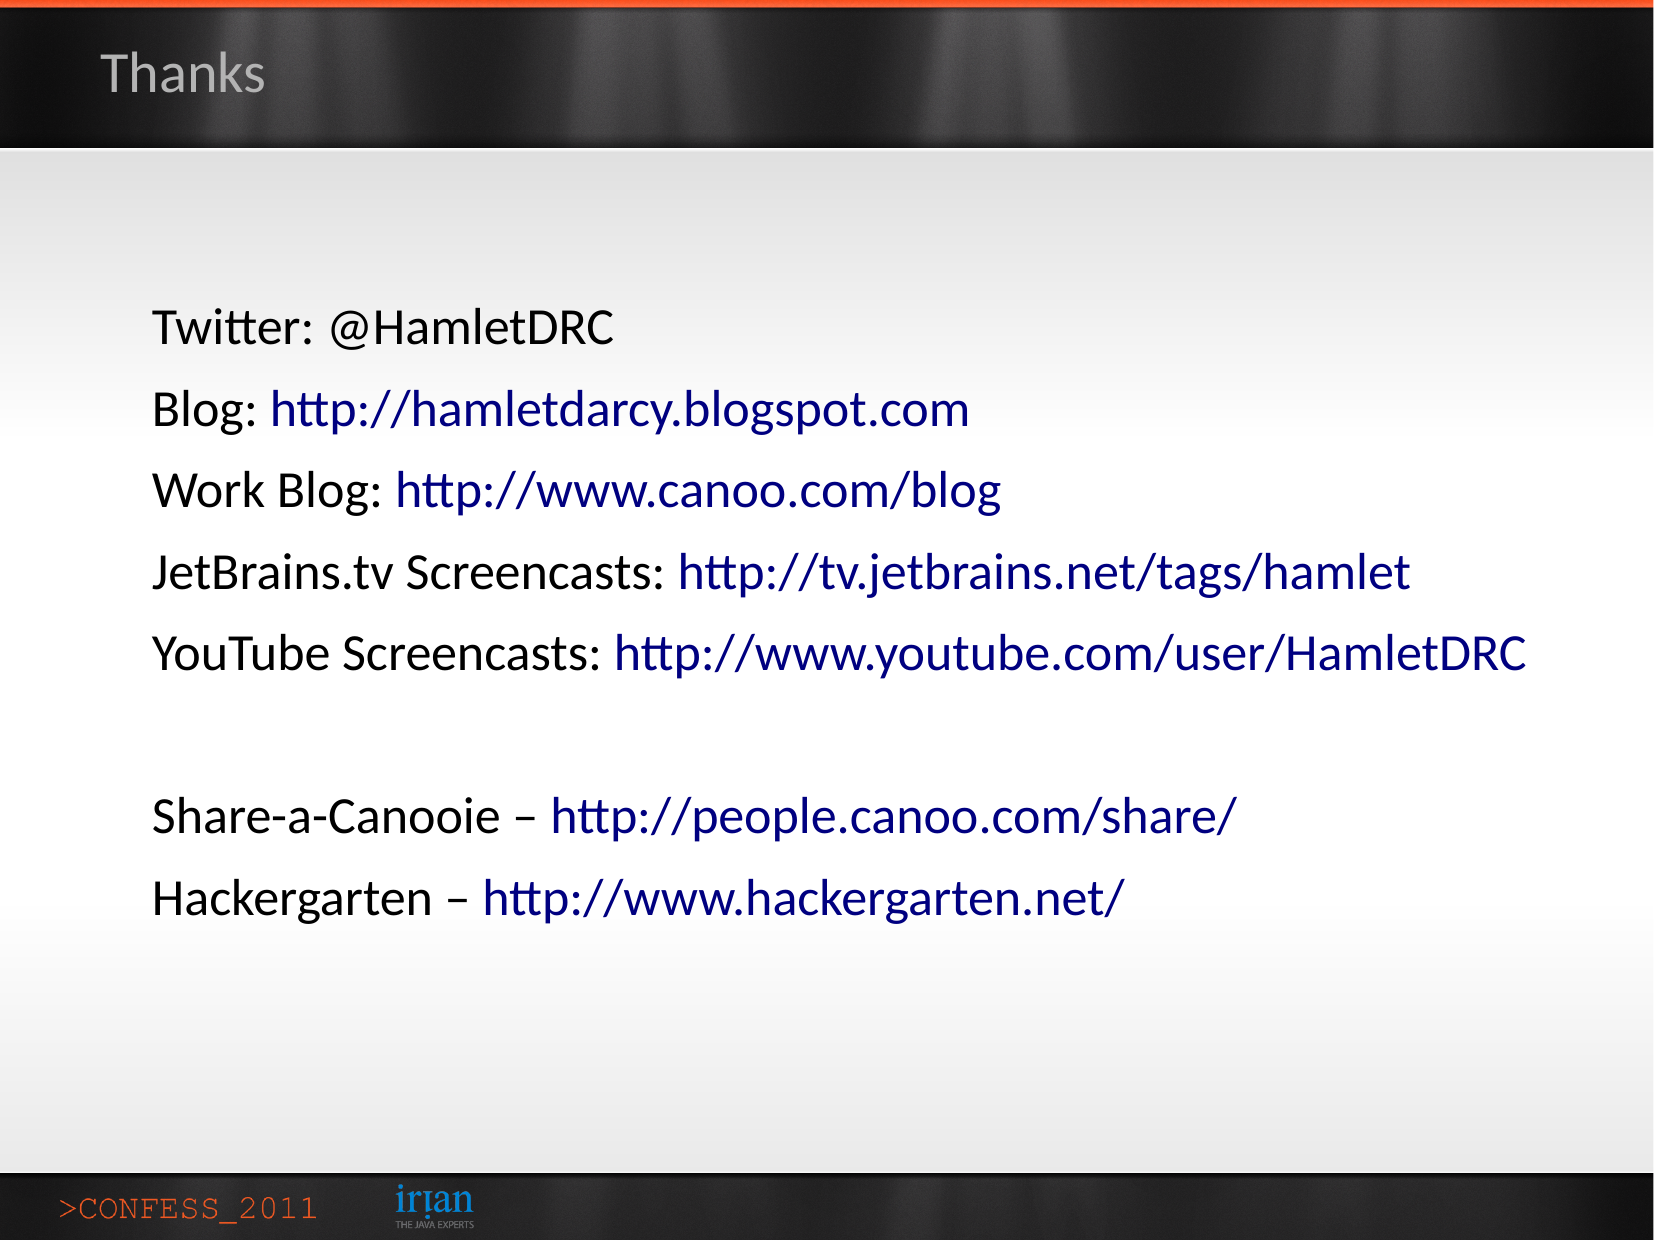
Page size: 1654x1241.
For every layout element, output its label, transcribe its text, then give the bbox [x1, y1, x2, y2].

list Twitter: @HamletDRC Blog: http://hamletdarcy.blogspot.com Work Blog: http://www.canoo.com/blog JetBrains.tv Screencasts: http://tv.jetbrains.net/tags/hamlet YouTube Screencasts: http://www.youtube.com/user/HamletDRC Share-a-Canooie – http://people.canoo.com/share/ Hackergarten – http://www.hackergarten.net/ [80, 305, 1570, 1125]
picture [0, 0, 1654, 1240]
title Thanks [100, 6, 1589, 151]
